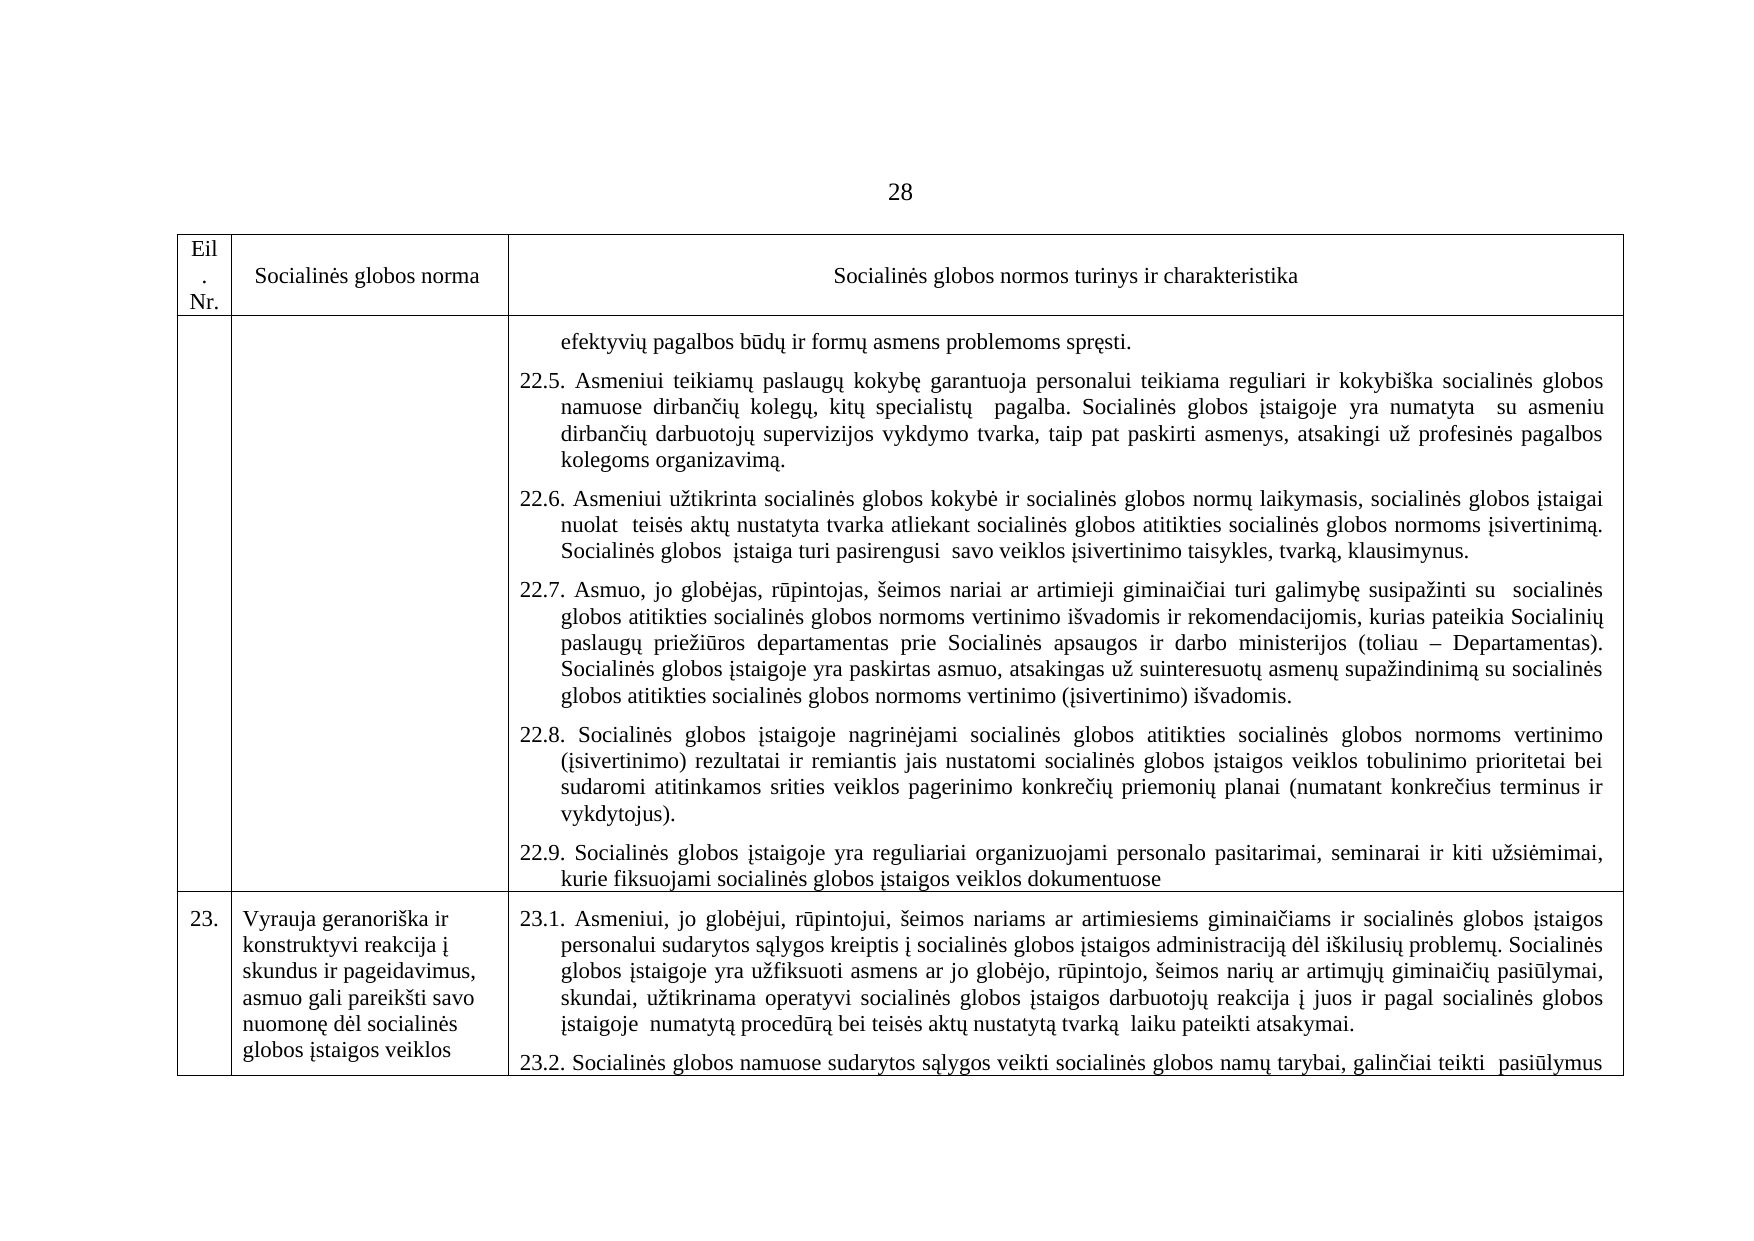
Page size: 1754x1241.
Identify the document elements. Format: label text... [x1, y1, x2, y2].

table_cell [178, 316, 231, 891]
table_header Socialinės globos normos turinys ir charakteristika [509, 235, 1623, 314]
table_header Socialinės globos norma [232, 235, 508, 314]
table_cell 23.1. Asmeniui, jo globėjui, rūpintojui, šeimos nariams ar artimiesiems giminaičiams ir socialinės globos įstaigos personalui sudarytos sąlygos kreiptis į socialinės globos įstaigos administraciją dėl iškilusių problemų. Socialinės globos įstaigoje yra užfiksuoti asmens ar jo globėjo, rūpintojo, šeimos narių ar artimųjų giminaičių pasiūlymai, skundai, užtikrinama operatyvi socialinės globos įstaigos darbuotojų reakcija į juos ir pagal socialinės globos įstaigoje numatytą procedūrą bei teisės aktų nustatytą tvarką laiku pateikti atsakymai. 23.2. Socialinės globos namuose sudarytos sąlygos veikti socialinės globos namų tarybai, galinčiai teikti pasiūlymus [509, 892, 1623, 1075]
table_cell 23. [178, 892, 231, 1075]
table_cell efektyvių pagalbos būdų ir formų asmens problemoms spręsti. 22.5. Asmeniui teikiamų paslaugų kokybę garantuoja personalui teikiama reguliari ir kokybiška socialinės globos namuose dirbančių kolegų, kitų specialistų pagalba. Socialinės globos įstaigoje yra numatyta su asmeniu dirbančių darbuotojų supervizijos vykdymo tvarka, taip pat paskirti asmenys, atsakingi už profesinės pagalbos kolegoms organizavimą. 22.6. Asmeniui užtikrinta socialinės globos kokybė ir socialinės globos normų laikymasis, socialinės globos įstaigai nuolat teisės aktų nustatyta tvarka atliekant socialinės globos atitikties socialinės globos normoms įsivertinimą. Socialinės globos įstaiga turi pasirengusi savo veiklos įsivertinimo taisykles, tvarką, klausimynus. 22.7. Asmuo, jo globėjas, rūpintojas, šeimos nariai ar artimieji giminaičiai turi galimybę susipažinti su socialinės globos atitikties socialinės globos normoms vertinimo išvadomis ir rekomendacijomis, kurias pateikia Socialinių paslaugų priežiūros departamentas prie Socialinės apsaugos ir darbo ministerijos (toliau – Departamentas). Socialinės globos įstaigoje yra paskirtas asmuo, atsakingas už suinteresuotų asmenų supažindinimą su socialinės globos atitikties socialinės globos normoms vertinimo (įsivertinimo) išvadomis. 22.8. Socialinės globos įstaigoje nagrinėjami socialinės globos atitikties socialinės globos normoms vertinimo (įsivertinimo) rezultatai ir remiantis jais nustatomi socialinės globos įstaigos veiklos tobulinimo prioritetai bei sudaromi atitinkamos srities veiklos pagerinimo konkrečių priemonių planai (numatant konkrečius terminus ir vykdytojus). 22.9. Socialinės globos įstaigoje yra reguliariai organizuojami personalo pasitarimai, seminarai ir kiti užsiėmimai, kurie fiksuojami socialinės globos įstaigos veiklos dokumentuose [509, 316, 1623, 891]
table_cell [232, 316, 508, 891]
table_header Eil. Nr. [178, 235, 231, 314]
table_cell Vyrauja geranoriška ir konstruktyvi reakcija į skundus ir pageidavimus, asmuo gali pareikšti savo nuomonę dėl socialinės globos įstaigos veiklos [232, 892, 508, 1075]
